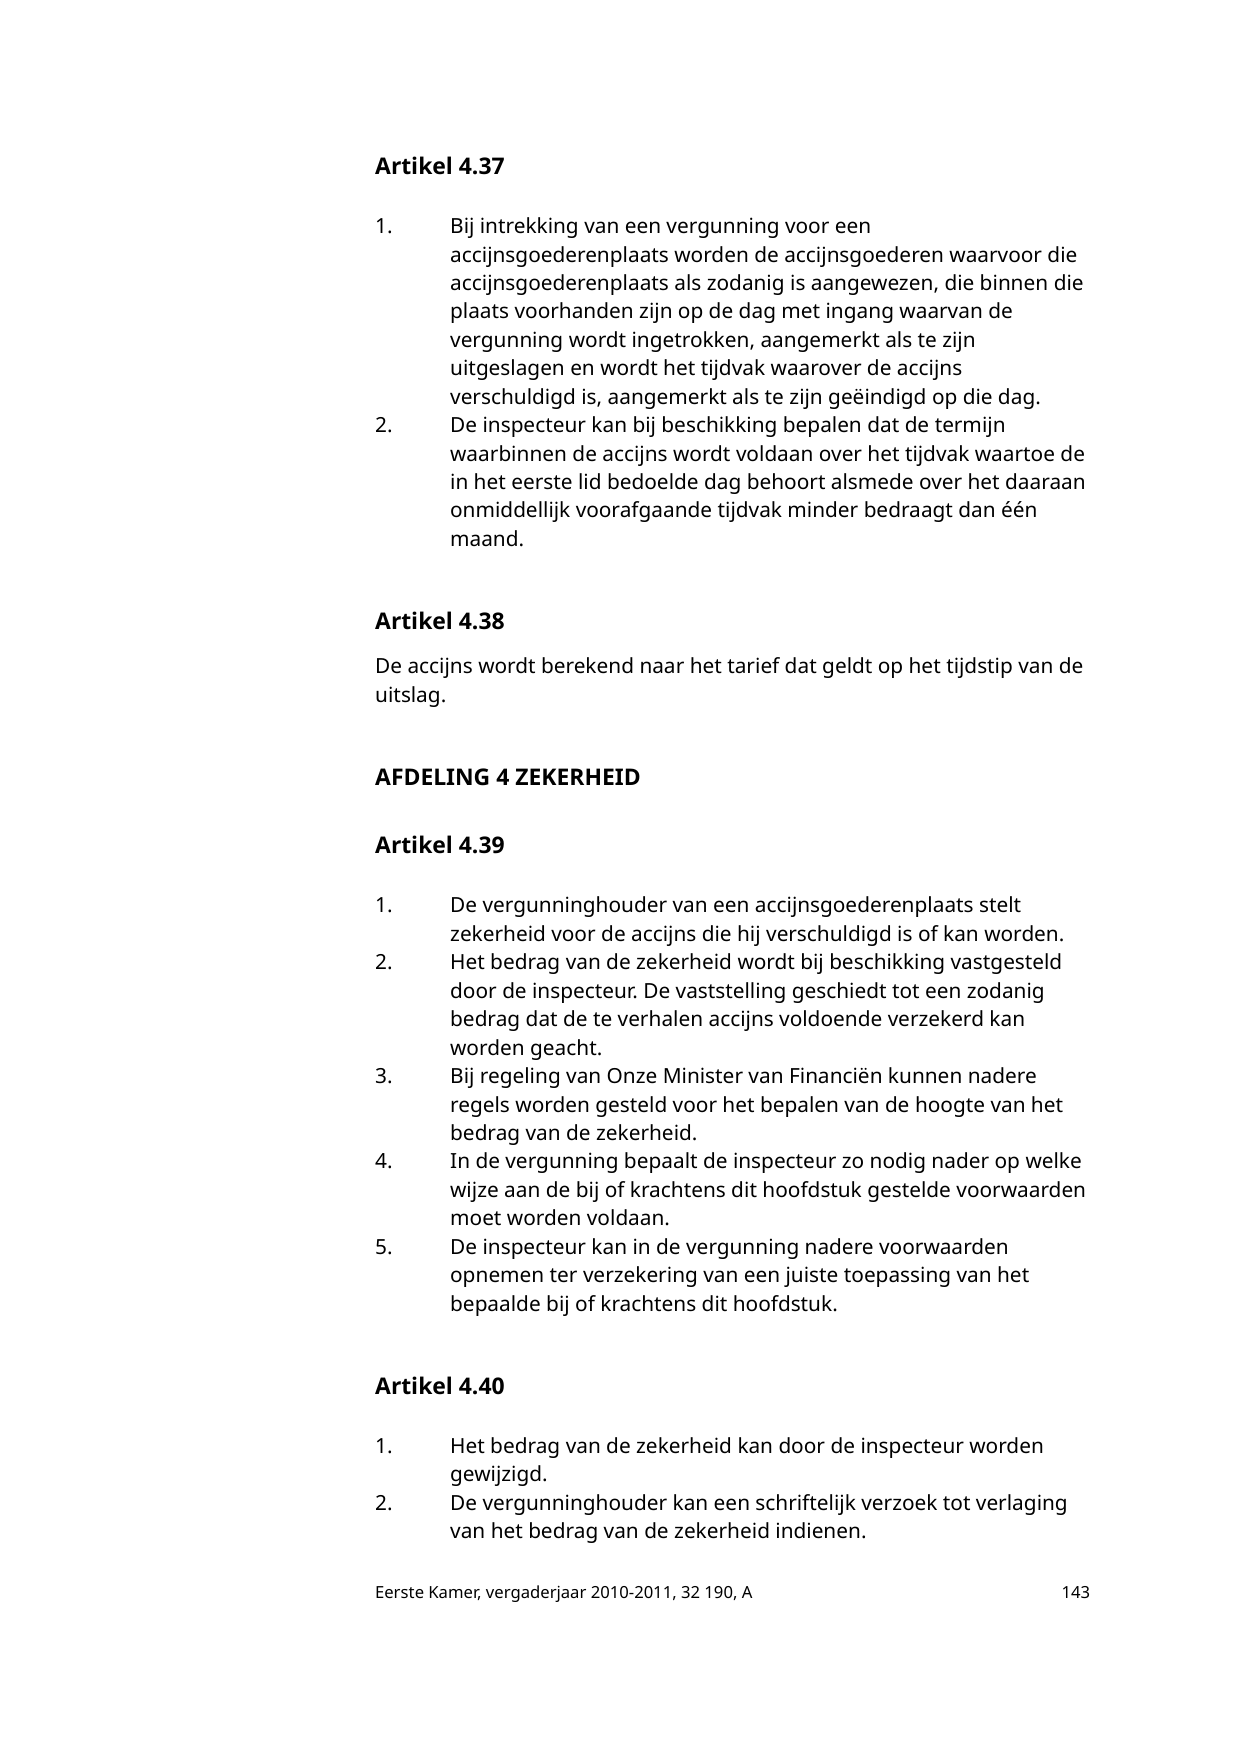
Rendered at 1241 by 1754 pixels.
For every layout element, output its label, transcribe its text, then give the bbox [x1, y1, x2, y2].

text De accijns wordt berekend naar het tarief dat geldt op het tijdstip van de uitslag. [375, 651, 1090, 708]
subtitle AFDELING 4 ZEKERHEID [375, 761, 1090, 792]
subtitle Artikel 4.38 [375, 605, 1090, 636]
list De vergunninghouder van een accijnsgoederenplaats stelt zekerheid voor de accijns die hij verschuldigd is of kan worden. [375, 891, 1090, 947]
list Het bedrag van de zekerheid wordt bij beschikking vastgesteld door de inspecteur. De vaststelling geschiedt tot een zodanig bedrag dat de te verhalen accijns voldoende verzekerd kan worden geacht. [375, 947, 1090, 1061]
subtitle Artikel 4.37 [375, 150, 1090, 181]
list De vergunninghouder kan een schriftelijk verzoek tot verlaging van het bedrag van de zekerheid indienen. [375, 1488, 1090, 1545]
list Bij regeling van Onze Minister van Financiën kunnen nadere regels worden gesteld voor het bepalen van de hoogte van het bedrag van de zekerheid. [375, 1061, 1090, 1147]
list De inspecteur kan bij beschikking bepalen dat de termijn waarbinnen de accijns wordt voldaan over het tijdvak waartoe de in het eerste lid bedoelde dag behoort alsmede over het daaraan onmiddellijk voorafgaande tijdvak minder bedraagt dan één maand. [375, 410, 1090, 552]
list Het bedrag van de zekerheid kan door de inspecteur worden gewijzigd. [375, 1431, 1090, 1488]
subtitle Artikel 4.39 [375, 829, 1090, 861]
list In de vergunning bepaalt de inspecteur zo nodig nader op welke wijze aan de bij of krachtens dit hoofdstuk gestelde voorwaarden moet worden voldaan. [375, 1147, 1090, 1232]
list De inspecteur kan in de vergunning nadere voorwaarden opnemen ter verzekering van een juiste toepassing van het bepaalde bij of krachtens dit hoofdstuk. [375, 1232, 1090, 1317]
list Bij intrekking van een vergunning voor een accijnsgoederenplaats worden de accijnsgoederen waarvoor die accijnsgoederenplaats als zodanig is aangewezen, die binnen die plaats voorhanden zijn op de dag met ingang waarvan de vergunning wordt ingetrokken, aangemerkt als te zijn uitgeslagen en wordt het tijdvak waarover de accijns verschuldigd is, aangemerkt als te zijn geëindigd op die dag. [375, 211, 1090, 410]
subtitle Artikel 4.40 [375, 1370, 1090, 1401]
